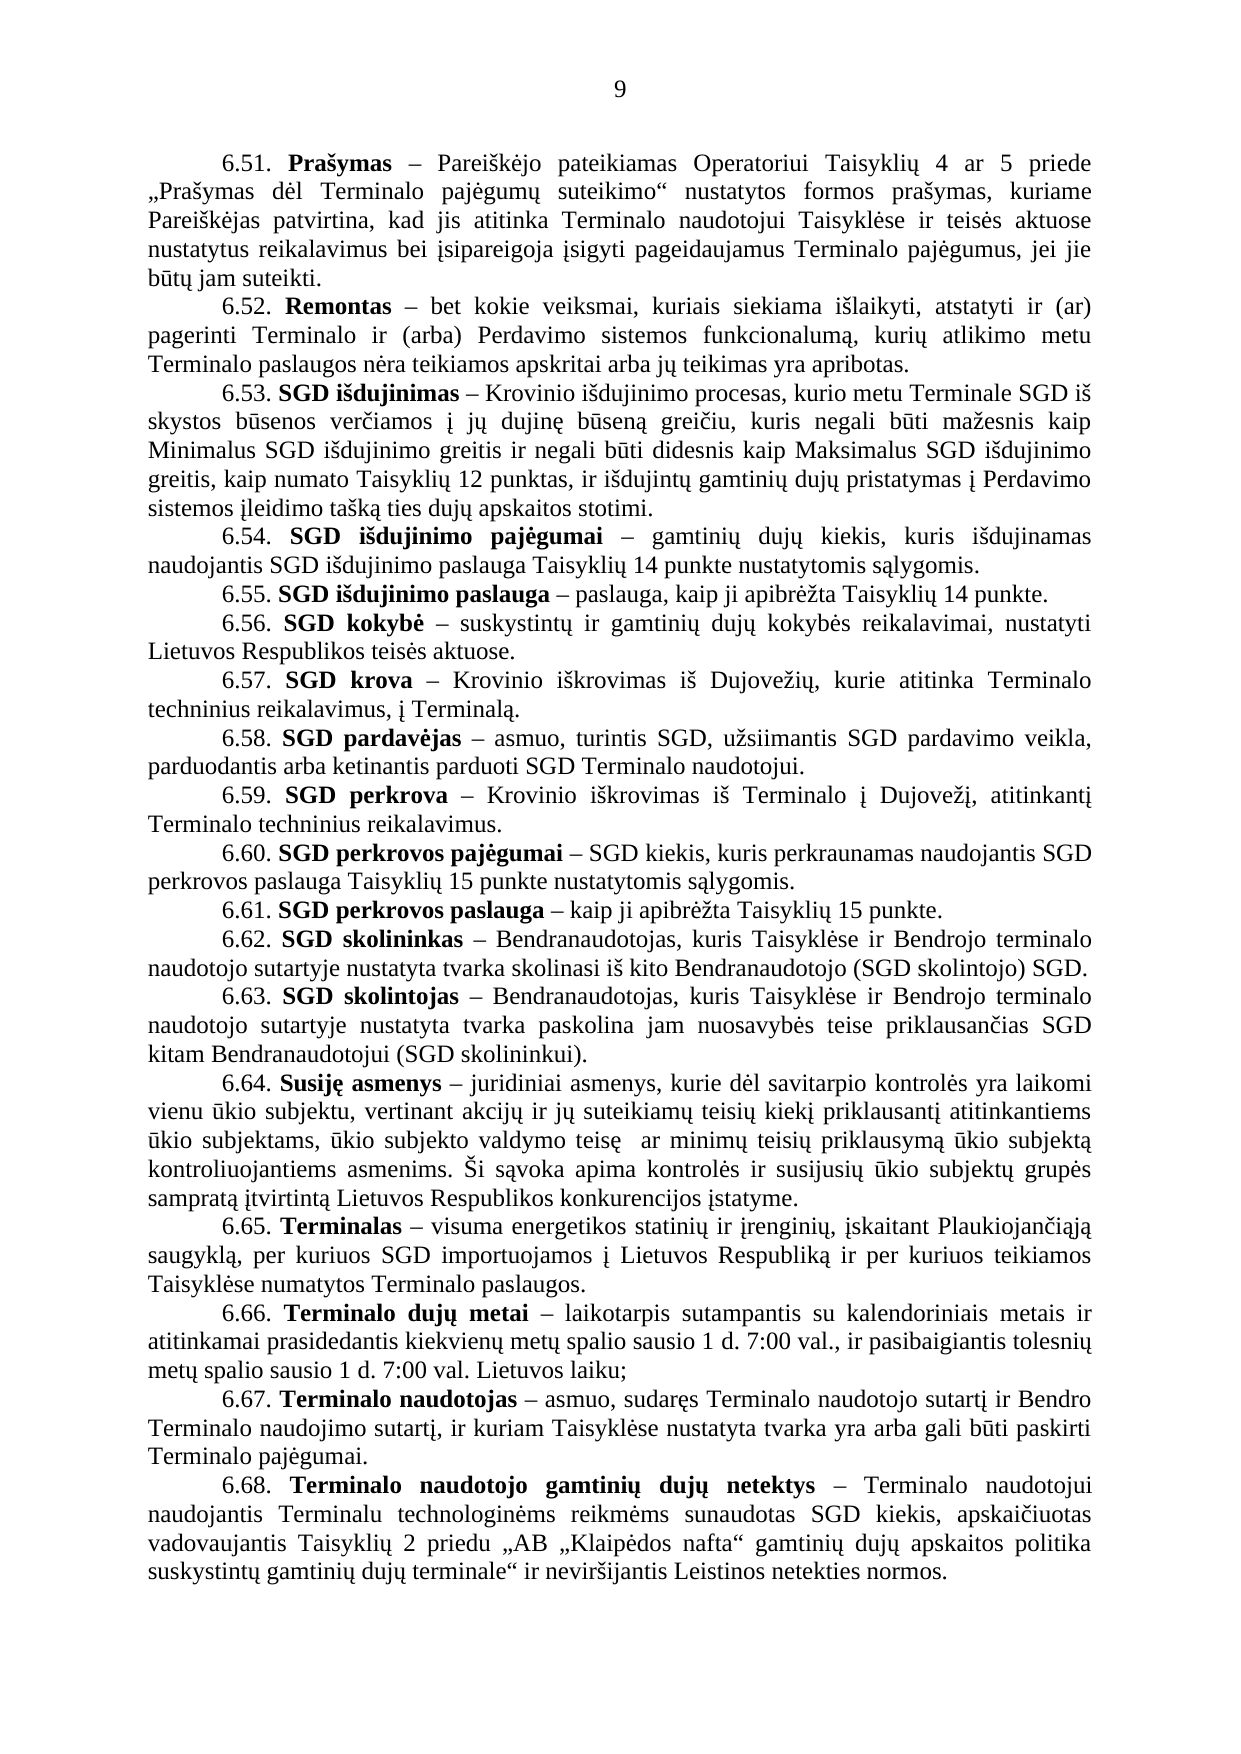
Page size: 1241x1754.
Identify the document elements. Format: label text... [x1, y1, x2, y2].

text 6.55. SGD išdujinimo paslauga – paslauga, kaip ji apibrėžta Taisyklių 14 punkte. [148, 579, 1092, 608]
text 6.68. Terminalo naudotojo gamtinių dujų netektys – Terminalo naudotojui naudojantis Terminalu technologinėms reikmėms sunaudotas SGD kiekis, apskaičiuotas vadovaujantis Taisyklių 2 priedu „AB „Klaipėdos nafta“ gamtinių dujų apskaitos politika suskystintų gamtinių dujų terminale“ ir neviršijantis Leistinos netekties normos. [148, 1470, 1092, 1585]
text 6.58. SGD pardavėjas – asmuo, turintis SGD, užsiimantis SGD pardavimo veikla, parduodantis arba ketinantis parduoti SGD Terminalo naudotojui. [148, 723, 1092, 780]
text 6.54. SGD išdujinimo pajėgumai – gamtinių dujų kiekis, kuris išdujinamas naudojantis SGD išdujinimo paslauga Taisyklių 14 punkte nustatytomis sąlygomis. [148, 521, 1092, 579]
text 6.63. SGD skolintojas – Bendranaudotojas, kuris Taisyklėse ir Bendrojo terminalo naudotojo sutartyje nustatyta tvarka paskolina jam nuosavybės teise priklausančias SGD kitam Bendranaudotojui (SGD skolininkui). [148, 981, 1092, 1068]
text 6.64. Susiję asmenys – juridiniai asmenys, kurie dėl savitarpio kontrolės yra laikomi vienu ūkio subjektu, vertinant akcijų ir jų suteikiamų teisių kiekį priklausantį atitinkantiems ūkio subjektams, ūkio subjekto valdymo teisę ar minimų teisių priklausymą ūkio subjektą kontroliuojantiems asmenims. Ši sąvoka apima kontrolės ir susijusių ūkio subjektų grupės sampratą įtvirtintą Lietuvos Respublikos konkurencijos įstatyme. [148, 1068, 1092, 1211]
text 6.67. Terminalo naudotojas – asmuo, sudaręs Terminalo naudotojo sutartį ir Bendro Terminalo naudojimo sutartį, ir kuriam Taisyklėse nustatyta tvarka yra arba gali būti paskirti Terminalo pajėgumai. [148, 1384, 1092, 1470]
text 6.57. SGD krova – Krovinio iškrovimas iš Dujovežių, kurie atitinka Terminalo techninius reikalavimus, į Terminalą. [148, 665, 1092, 723]
text 6.51. Prašymas – Pareiškėjo pateikiamas Operatoriui Taisyklių 4 ar 5 priede „Prašymas dėl Terminalo pajėgumų suteikimo“ nustatytos formos prašymas, kuriame Pareiškėjas patvirtina, kad jis atitinka Terminalo naudotojui Taisyklėse ir teisės aktuose nustatytus reikalavimus bei įsipareigoja įsigyti pageidaujamus Terminalo pajėgumus, jei jie būtų jam suteikti. [148, 148, 1092, 291]
text 6.59. SGD perkrova – Krovinio iškrovimas iš Terminalo į Dujovežį, atitinkantį Terminalo techninius reikalavimus. [148, 780, 1092, 838]
text 6.66. Terminalo dujų metai – laikotarpis sutampantis su kalendoriniais metais ir atitinkamai prasidedantis kiekvienų metų spalio sausio 1 d. 7:00 val., ir pasibaigiantis tolesnių metų spalio sausio 1 d. 7:00 val. Lietuvos laiku; [148, 1298, 1092, 1384]
text 6.61. SGD perkrovos paslauga – kaip ji apibrėžta Taisyklių 15 punkte. [148, 895, 1092, 924]
text 6.53. SGD išdujinimas – Krovinio išdujinimo procesas, kurio metu Terminale SGD iš skystos būsenos verčiamos į jų dujinę būseną greičiu, kuris negali būti mažesnis kaip Minimalus SGD išdujinimo greitis ir negali būti didesnis kaip Maksimalus SGD išdujinimo greitis, kaip numato Taisyklių 12 punktas, ir išdujintų gamtinių dujų pristatymas į Perdavimo sistemos įleidimo tašką ties dujų apskaitos stotimi. [148, 378, 1092, 521]
text 6.60. SGD perkrovos pajėgumai – SGD kiekis, kuris perkraunamas naudojantis SGD perkrovos paslauga Taisyklių 15 punkte nustatytomis sąlygomis. [148, 838, 1092, 895]
text 6.52. Remontas – bet kokie veiksmai, kuriais siekiama išlaikyti, atstatyti ir (ar) pagerinti Terminalo ir (arba) Perdavimo sistemos funkcionalumą, kurių atlikimo metu Terminalo paslaugos nėra teikiamos apskritai arba jų teikimas yra apribotas. [148, 291, 1092, 378]
text 6.56. SGD kokybė – suskystintų ir gamtinių dujų kokybės reikalavimai, nustatyti Lietuvos Respublikos teisės aktuose. [148, 608, 1092, 665]
text 6.62. SGD skolininkas – Bendranaudotojas, kuris Taisyklėse ir Bendrojo terminalo naudotojo sutartyje nustatyta tvarka skolinasi iš kito Bendranaudotojo (SGD skolintojo) SGD. [148, 924, 1092, 981]
text 6.65. Terminalas – visuma energetikos statinių ir įrenginių, įskaitant Plaukiojančiąją saugyklą, per kuriuos SGD importuojamos į Lietuvos Respubliką ir per kuriuos teikiamos Taisyklėse numatytos Terminalo paslaugos. [148, 1211, 1092, 1298]
